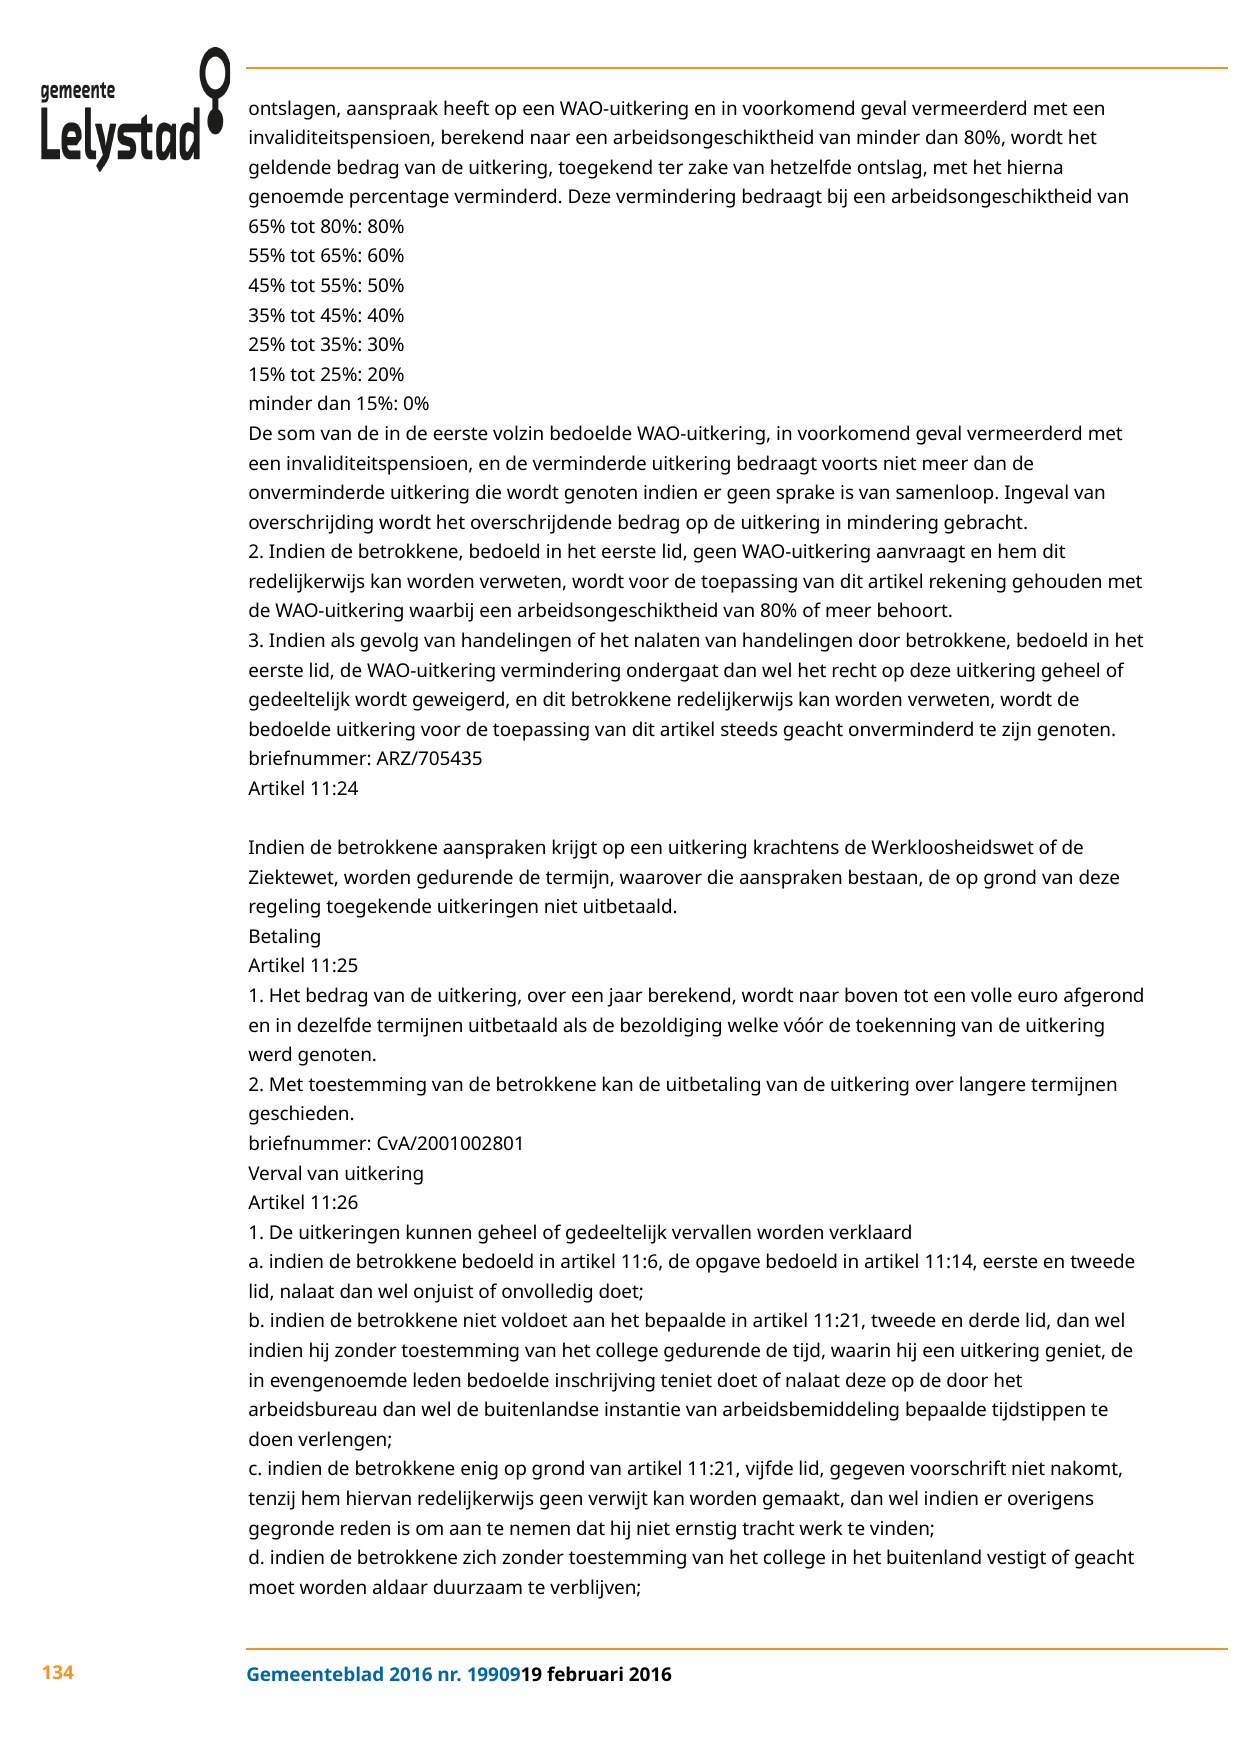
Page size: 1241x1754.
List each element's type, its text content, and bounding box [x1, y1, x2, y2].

text 2. Indien de betrokkene, bedoeld in het eerste lid, geen WAO-uitkering aanvraagt en hem dit redelijkerwijs kan worden verweten, wordt voor de toepassing van dit artikel rekening gehouden met de WAO-uitkering waarbij een arbeidsongeschiktheid van 80% of meer behoort. [248, 538, 1152, 623]
text minder dan 15%: 0% [248, 391, 1152, 416]
text 3. Indien als gevolg van handelingen of het nalaten van handelingen door betrokkene, bedoeld in het eerste lid, de WAO-uitkering vermindering ondergaat dan wel het recht op deze uitkering geheel of gedeeltelijk wordt geweigerd, en dit betrokkene redelijkerwijs kan worden verweten, wordt de bedoelde uitkering voor de toepassing van dit artikel steeds geacht onverminderd te zijn genoten. [248, 627, 1152, 742]
text b. indien de betrokkene niet voldoet aan het bepaalde in artikel 11:21, tweede en derde lid, dan wel indien hij zonder toestemming van het college gedurende de tijd, waarin hij een uitkering geniet, de in evengenoemde leden bedoelde inschrijving teniet doet of nalaat deze op de door het arbeidsbureau dan wel de buitenlandse instantie van arbeidsbemiddeling bepaalde tijdstippen te doen verlengen; [248, 1308, 1152, 1452]
text d. indien de betrokkene zich zonder toestemming van het college in het buitenland vestigt of geacht moet worden aldaar duurzaam te verblijven; [248, 1544, 1152, 1600]
text ontslagen, aanspraak heeft op een WAO-uitkering en in voorkomend geval vermeerderd met een invaliditeitspensioen, berekend naar een arbeidsongeschiktheid van minder dan 80%, wordt het geldende bedrag van de uitkering, toegekend ter zake van hetzelfde ontslag, met het hierna genoemde percentage verminderd. Deze vermindering bedraagt bij een arbeidsongeschiktheid van [248, 95, 1152, 209]
text 65% tot 80%: 80% [248, 213, 1152, 239]
picture [41, 47, 231, 172]
text Betaling [248, 923, 1152, 949]
text 25% tot 35%: 30% [248, 331, 1152, 357]
text a. indien de betrokkene bedoeld in artikel 11:6, de opgave bedoeld in artikel 11:14, eerste en tweede lid, nalaat dan wel onjuist of onvolledig doet; [248, 1248, 1152, 1304]
text briefnummer: CvA/2001002801 [248, 1130, 1152, 1156]
text 35% tot 45%: 40% [248, 302, 1152, 328]
text Artikel 11:26 [248, 1189, 1152, 1215]
text 1. De uitkeringen kunnen geheel of gedeeltelijk vervallen worden verklaard [248, 1219, 1152, 1245]
text Indien de betrokkene aanspraken krijgt op een uitkering krachtens de Werkloosheidswet of de Ziektewet, worden gedurende de termijn, waarover die aanspraken bestaan, de op grond van deze regeling toegekende uitkeringen niet uitbetaald. [248, 834, 1152, 919]
text c. indien de betrokkene enig op grond van artikel 11:21, vijfde lid, gegeven voorschrift niet nakomt, tenzij hem hiervan redelijkerwijs geen verwijt kan worden gemaakt, dan wel indien er overigens gegronde reden is om aan te nemen dat hij niet ernstig tracht werk te vinden; [248, 1456, 1152, 1541]
text De som van de in de eerste volzin bedoelde WAO-uitkering, in voorkomend geval vermeerderd met een invaliditeitspensioen, en de verminderde uitkering bedraagt voorts niet meer dan de onverminderde uitkering die wordt genoten indien er geen sprake is van samenloop. Ingeval van overschrijding wordt het overschrijdende bedrag op de uitkering in mindering gebracht. [248, 420, 1152, 535]
text Verval van uitkering [248, 1160, 1152, 1186]
text 45% tot 55%: 50% [248, 272, 1152, 298]
text Artikel 11:25 [248, 953, 1152, 978]
text 1. Het bedrag van de uitkering, over een jaar berekend, wordt naar boven tot een volle euro afgerond en in dezelfde termijnen uitbetaald als de bezoldiging welke vóór de toekenning van de uitkering werd genoten. [248, 982, 1152, 1067]
text 2. Met toestemming van de betrokkene kan de uitbetaling van de uitkering over langere termijnen geschieden. [248, 1071, 1152, 1126]
text 15% tot 25%: 20% [248, 361, 1152, 387]
text 55% tot 65%: 60% [248, 243, 1152, 268]
text Artikel 11:24 [248, 775, 1152, 801]
text briefnummer: ARZ/705435 [248, 746, 1152, 771]
